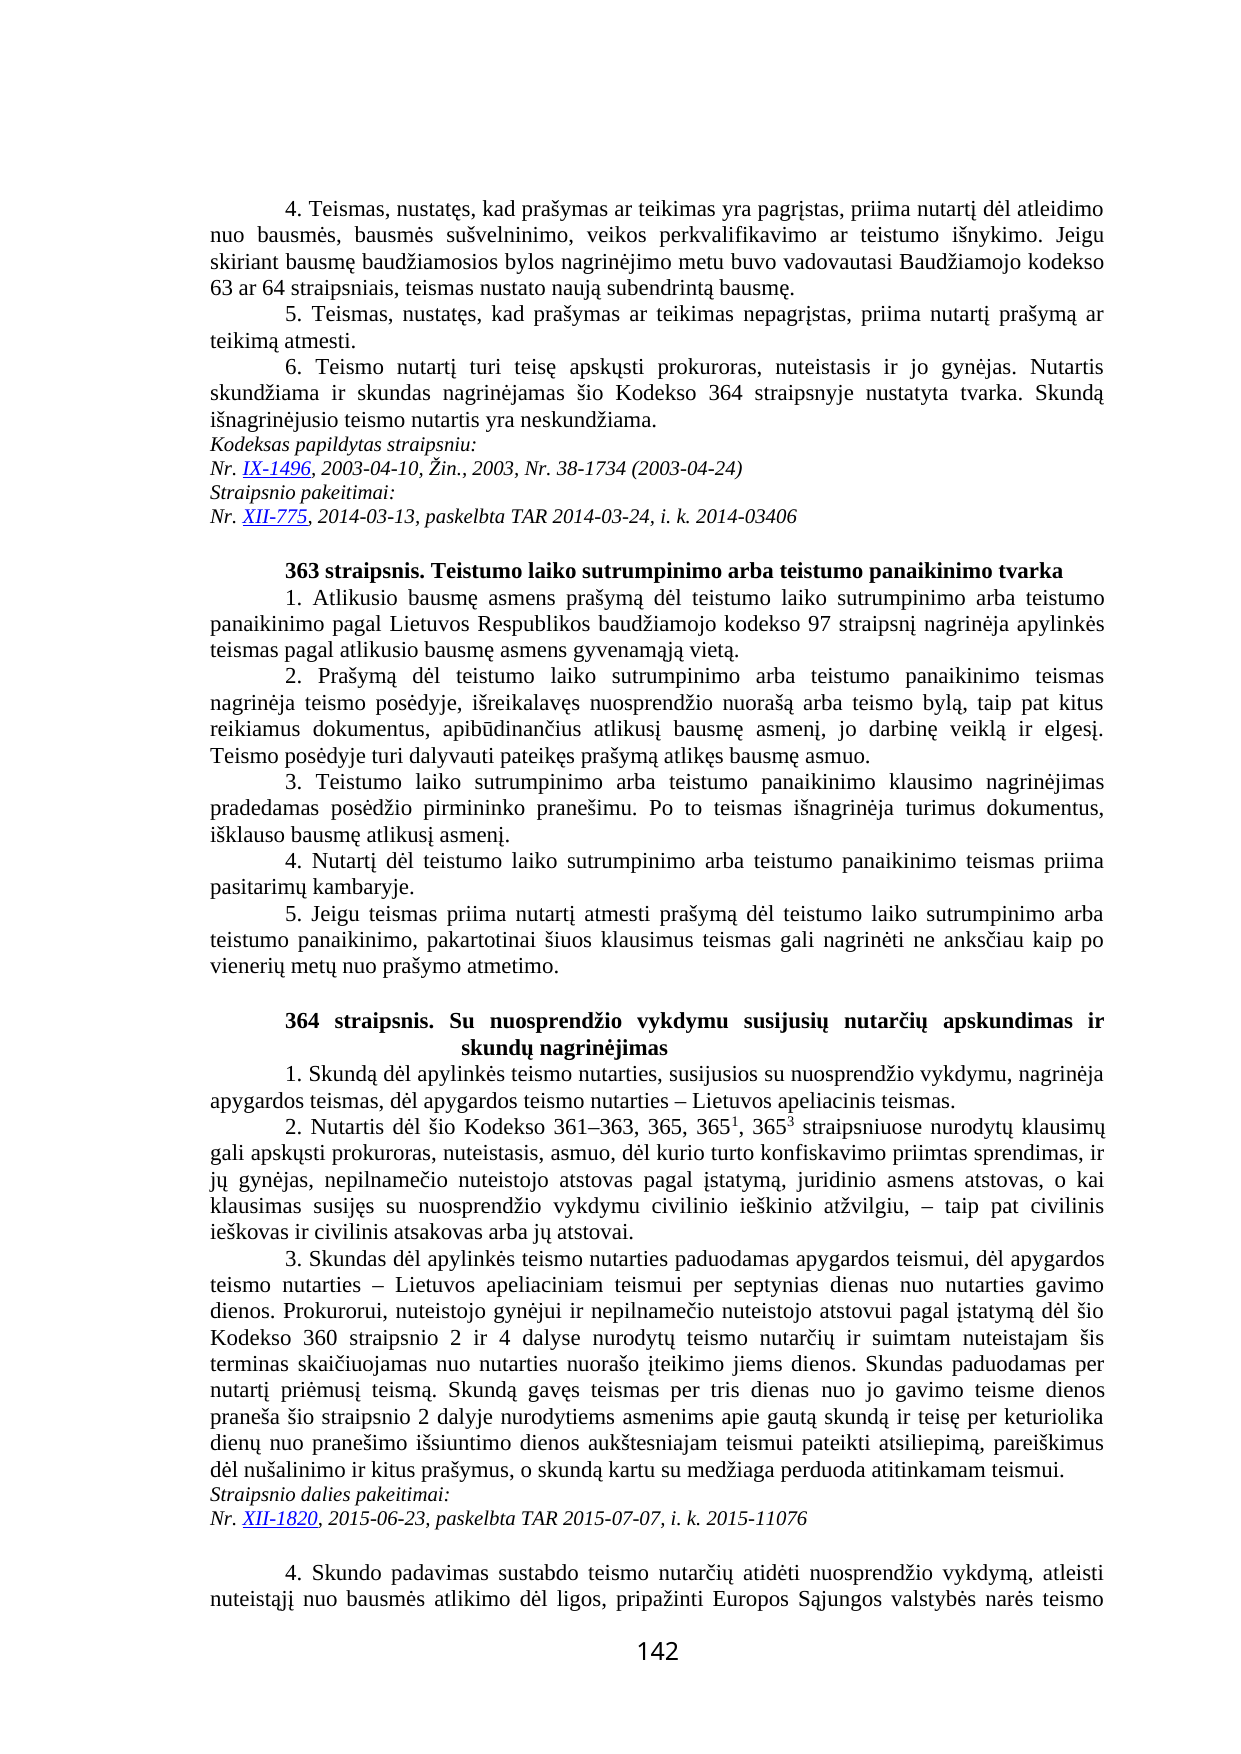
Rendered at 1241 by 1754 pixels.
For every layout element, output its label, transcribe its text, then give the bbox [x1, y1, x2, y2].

text 6. Teismo nutartį turi teisę apskųsti prokuroras, nuteistasis ir jo gynėjas. Nutartis skundžiama ir skundas nagrinėjamas šio Kodekso 364 straipsnyje nustatyta tvarka. Skundą išnagrinėjusio teismo nutartis yra neskundžiama. [210, 353, 1106, 432]
text 3. Skundas dėl apylinkės teismo nutarties paduodamas apygardos teismui, dėl apygardos teismo nutarties – Lietuvos apeliaciniam teismui per septynias dienas nuo nutarties gavimo dienos. Prokurorui, nuteistojo gynėjui ir nepilnamečio nuteistojo atstovui pagal įstatymą dėl šio Kodekso 360 straipsnio 2 ir 4 dalyse nurodytų teismo nutarčių ir suimtam nuteistajam šis terminas skaičiuojamas nuo nutarties nuorašo įteikimo jiems dienos. Skundas paduodamas per nutartį priėmusį teismą. Skundą gavęs teismas per tris dienas nuo jo gavimo teisme dienos praneša šio straipsnio 2 dalyje nurodytiems asmenims apie gautą skundą ir teisę per keturiolika dienų nuo pranešimo išsiuntimo dienos aukštesniajam teismui pateikti atsiliepimą, pareiškimus dėl nušalinimo ir kitus prašymus, o skundą kartu su medžiaga perduoda atitinkamam teismui. [210, 1245, 1106, 1482]
text Nr. XII-1820, 2015-06-23, paskelbta TAR 2015-07-07, i. k. 2015-11076 [210, 1506, 1106, 1530]
text 3. Teistumo laiko sutrumpinimo arba teistumo panaikinimo klausimo nagrinėjimas pradedamas posėdžio pirmininko pranešimu. Po to teismas išnagrinėja turimus dokumentus, išklauso bausmę atlikusį asmenį. [210, 768, 1106, 847]
text Kodeksas papildytas straipsniu: [210, 432, 1106, 456]
text 363 straipsnis. Teistumo laiko sutrumpinimo arba teistumo panaikinimo tvarka [285, 557, 1106, 583]
text 4. Teismas, nustatęs, kad prašymas ar teikimas yra pagrįstas, priima nutartį dėl atleidimo nuo bausmės, bausmės sušvelninimo, veikos perkvalifikavimo ar teistumo išnykimo. Jeigu skiriant bausmę baudžiamosios bylos nagrinėjimo metu buvo vadovautasi Baudžiamojo kodekso 63 ar 64 straipsniais, teismas nustato naują subendrintą bausmę. [210, 195, 1106, 300]
text 364 straipsnis. Su nuosprendžio vykdymu susijusių nutarčių apskundimas ir skundų nagrinėjimas [285, 1008, 1106, 1060]
text 4. Skundo padavimas sustabdo teismo nutarčių atidėti nuosprendžio vykdymą, atleisti nuteistąjį nuo bausmės atlikimo dėl ligos, pripažinti Europos Sąjungos valstybės narės teismo [210, 1559, 1106, 1612]
text Straipsnio dalies pakeitimai: [210, 1482, 1106, 1506]
text 1. Atlikusio bausmę asmens prašymą dėl teistumo laiko sutrumpinimo arba teistumo panaikinimo pagal Lietuvos Respublikos baudžiamojo kodekso 97 straipsnį nagrinėja apylinkės teismas pagal atlikusio bausmę asmens gyvenamąją vietą. [210, 583, 1106, 663]
text 4. Nutartį dėl teistumo laiko sutrumpinimo arba teistumo panaikinimo teismas priima pasitarimų kambaryje. [210, 847, 1106, 900]
text Nr. IX-1496, 2003-04-10, Žin., 2003, Nr. 38-1734 (2003-04-24) [210, 456, 1106, 480]
text 1. Skundą dėl apylinkės teismo nutarties, susijusios su nuosprendžio vykdymu, nagrinėja apygardos teismas, dėl apygardos teismo nutarties – Lietuvos apeliacinis teismas. [210, 1060, 1106, 1113]
text Nr. XII-775, 2014-03-13, paskelbta TAR 2014-03-24, i. k. 2014-03406 [210, 504, 1106, 528]
text Straipsnio pakeitimai: [210, 480, 1106, 504]
text 5. Jeigu teismas priima nutartį atmesti prašymą dėl teistumo laiko sutrumpinimo arba teistumo panaikinimo, pakartotinai šiuos klausimus teismas gali nagrinėti ne anksčiau kaip po vienerių metų nuo prašymo atmetimo. [210, 900, 1106, 979]
text 2. Prašymą dėl teistumo laiko sutrumpinimo arba teistumo panaikinimo teismas nagrinėja teismo posėdyje, išreikalavęs nuosprendžio nuorašą arba teismo bylą, taip pat kitus reikiamus dokumentus, apibūdinančius atlikusį bausmę asmenį, jo darbinę veiklą ir elgesį. Teismo posėdyje turi dalyvauti pateikęs prašymą atlikęs bausmę asmuo. [210, 663, 1106, 768]
text 5. Teismas, nustatęs, kad prašymas ar teikimas nepagrįstas, priima nutartį prašymą ar teikimą atmesti. [210, 300, 1106, 353]
text 2. Nutartis dėl šio Kodekso 361–363, 365, 3651, 3653 straipsniuose nurodytų klausimų gali apskųsti prokuroras, nuteistasis, asmuo, dėl kurio turto konfiskavimo priimtas sprendimas, ir jų gynėjas, nepilnamečio nuteistojo atstovas pagal įstatymą, juridinio asmens atstovas, o kai klausimas susijęs su nuosprendžio vykdymu civilinio ieškinio atžvilgiu, – taip pat civilinis ieškovas ir civilinis atsakovas arba jų atstovai. [210, 1113, 1106, 1245]
